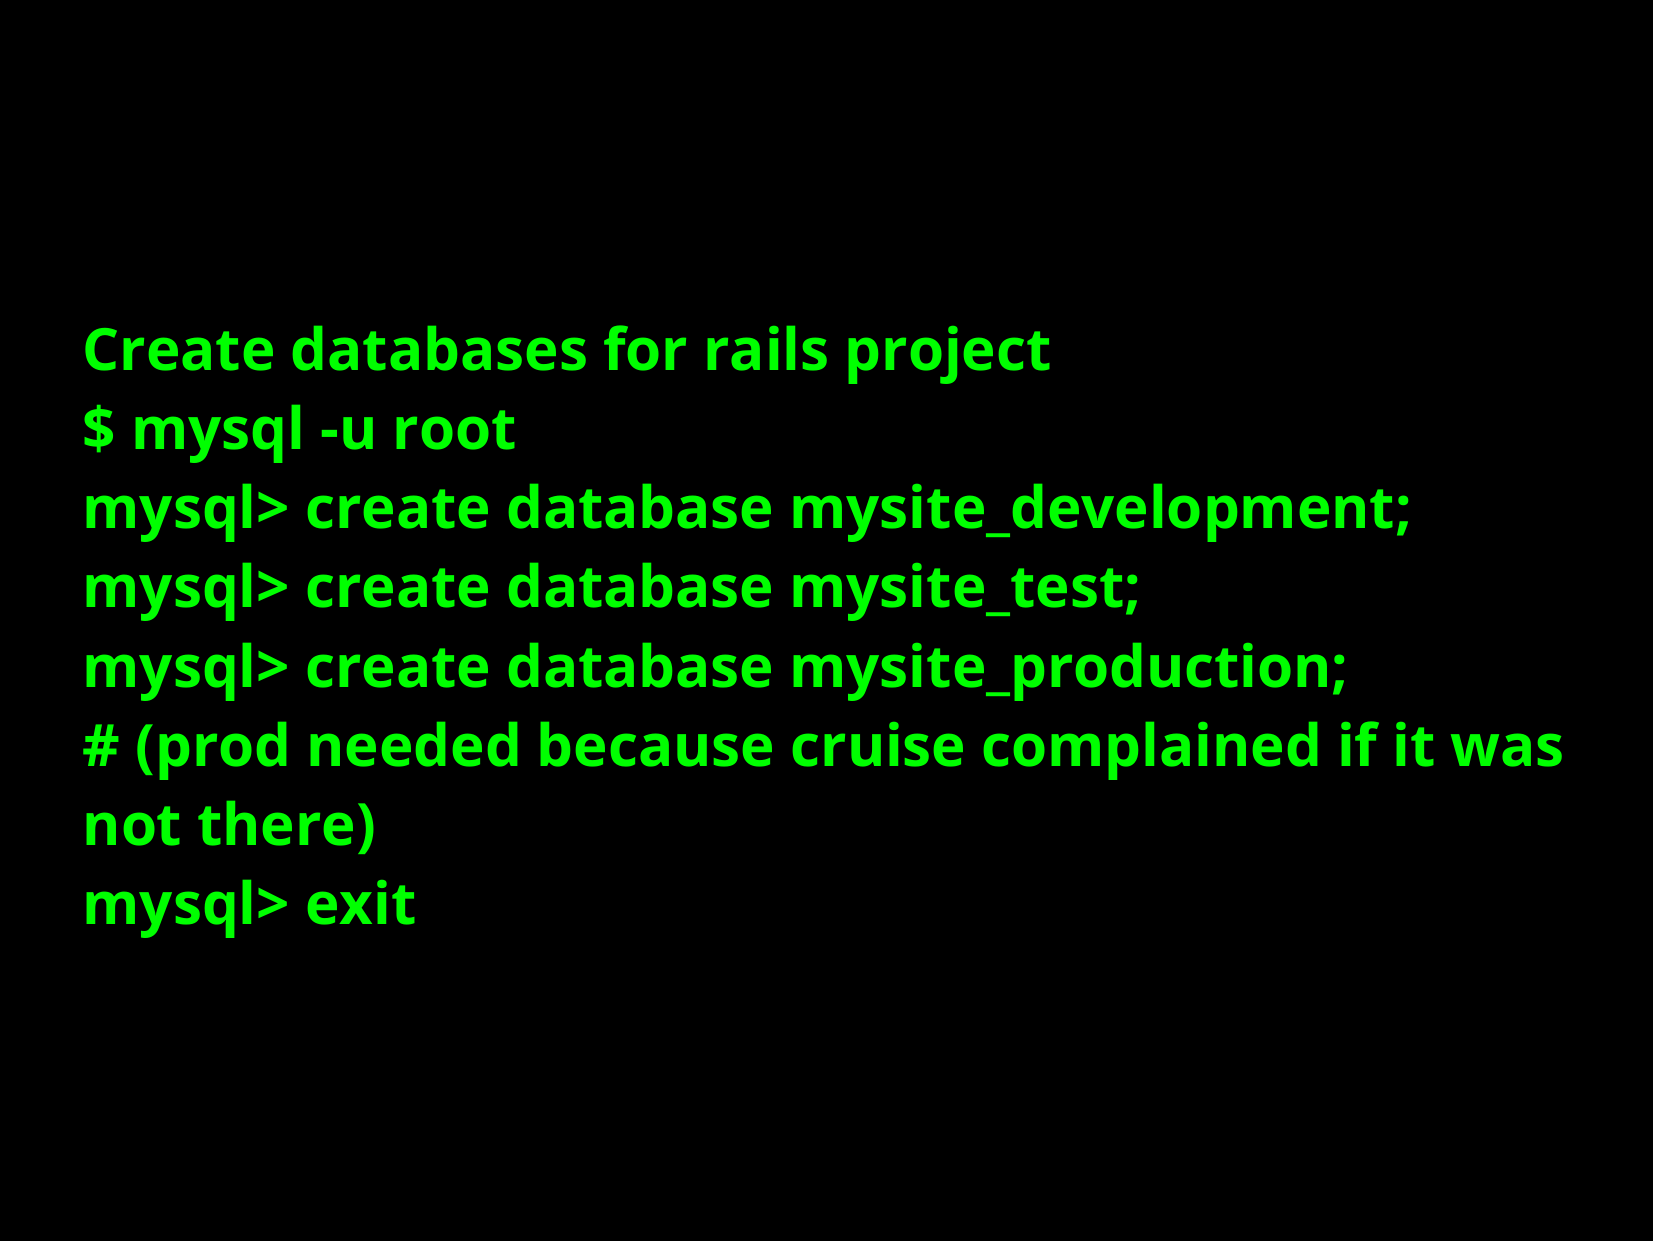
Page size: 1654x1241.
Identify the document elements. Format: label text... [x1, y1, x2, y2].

title Create databases for rails project $ mysql -u root mysql> create database mysite_development; mysql> create database mysite_test; mysql> create database mysite_production; # (prod needed because cruise complained if it was not there) mysql> exit [82, 49, 1571, 1201]
